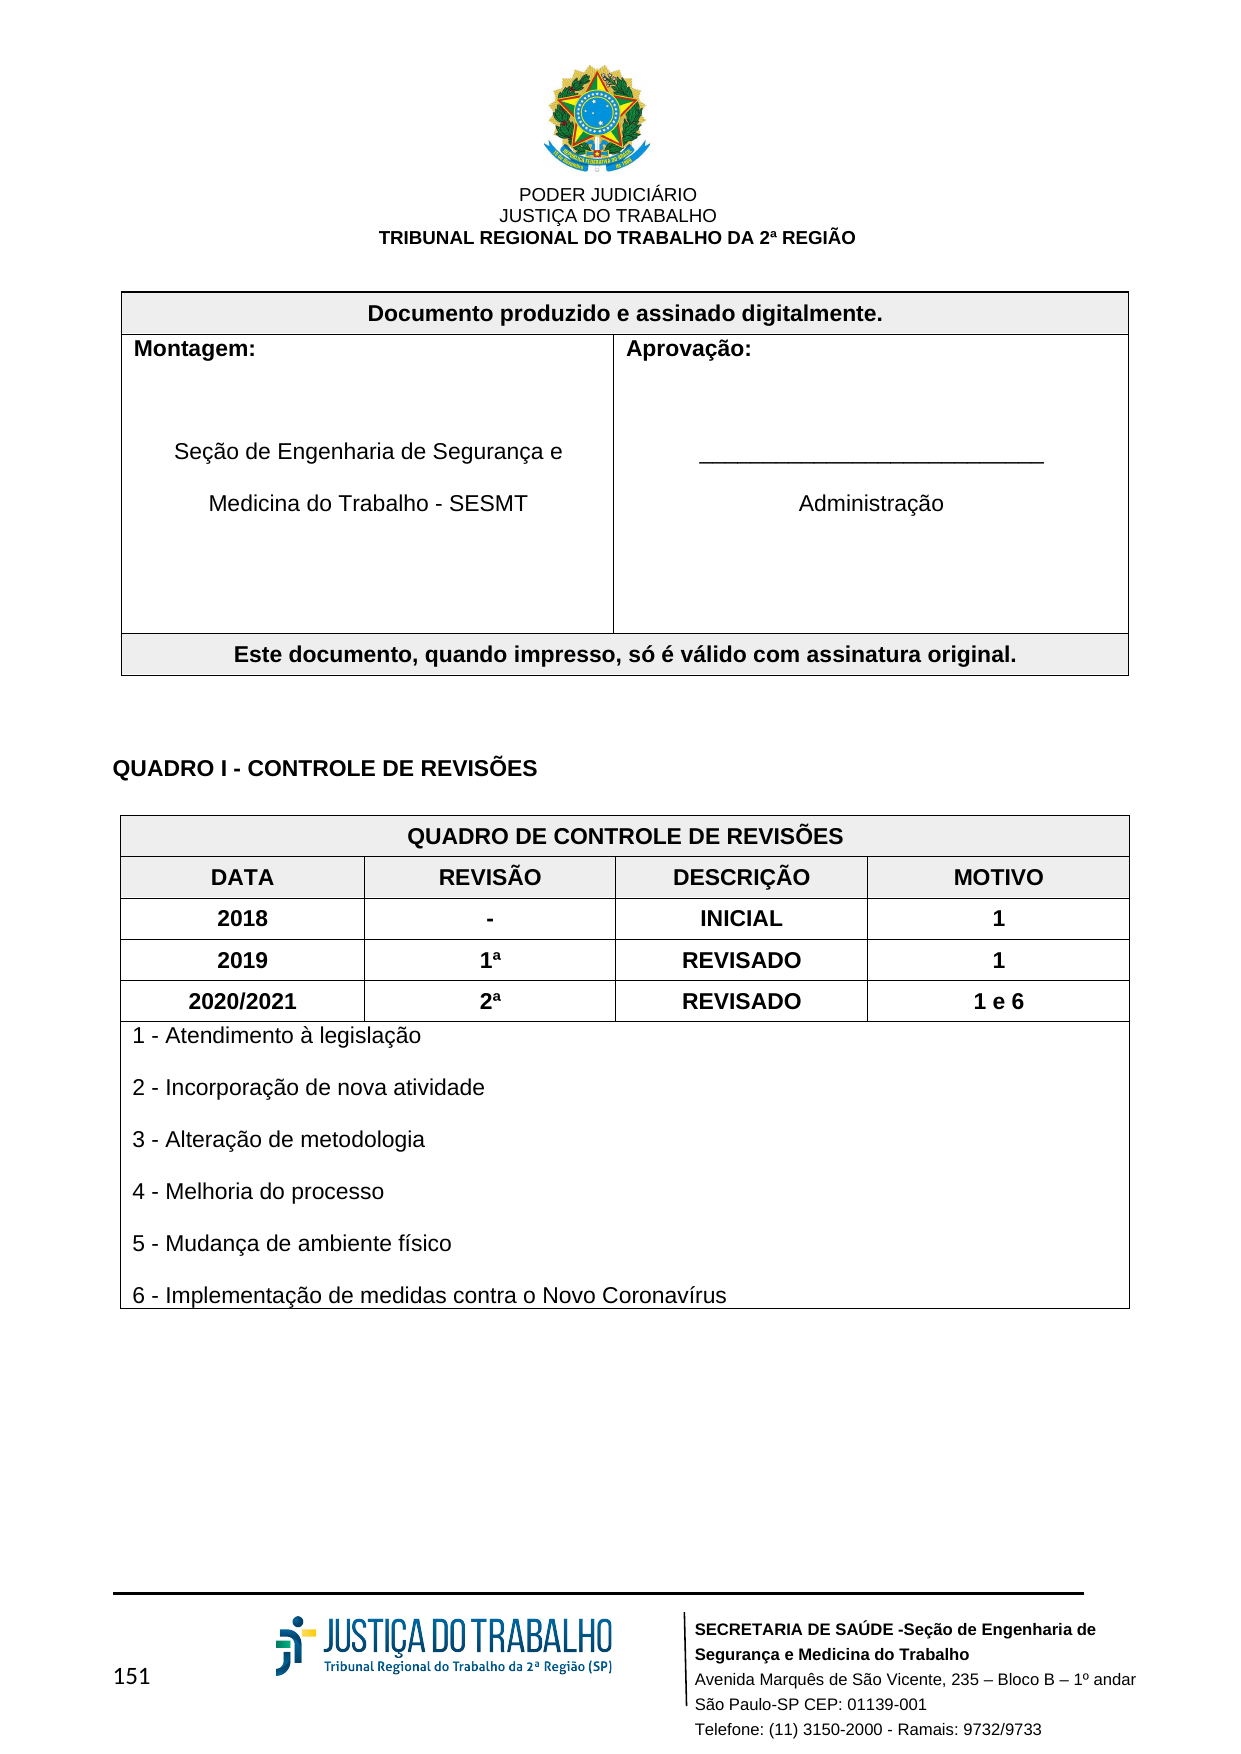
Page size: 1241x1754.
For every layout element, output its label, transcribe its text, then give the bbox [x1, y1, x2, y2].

table_cell Aprovação: ___________________________ Administração [614, 335, 1128, 633]
table_header Documento produzido e assinado digitalmente. [122, 293, 1128, 333]
table_cell 1 [868, 899, 1129, 939]
table_cell - [365, 899, 615, 939]
table_cell REVISÃO [365, 857, 615, 897]
table_cell Montagem: Seção de Engenharia de Segurança e Medicina do Trabalho - SESMT [122, 335, 613, 633]
table_header QUADRO DE CONTROLE DE REVISÕES [121, 816, 1129, 856]
table_cell 1 [868, 940, 1129, 980]
picture [543, 65, 650, 172]
table_cell 2019 [121, 940, 364, 980]
table_cell REVISADO [616, 940, 867, 980]
table_cell INICIAL [616, 899, 867, 939]
table_cell Este documento, quando impresso, só é válido com assinatura original. [122, 634, 1128, 674]
table_cell DATA [121, 857, 364, 897]
table_cell 1 e 6 [868, 981, 1129, 1021]
table_cell 2018 [121, 899, 364, 939]
table_cell DESCRIÇÃO [616, 857, 867, 897]
table_cell 1ª [365, 940, 615, 980]
subtitle QUADRO I - CONTROLE DE REVISÕES [112, 754, 1122, 781]
table_cell 2020/2021 [121, 981, 364, 1021]
picture [276, 1616, 612, 1676]
table_cell 1 - Atendimento à legislação 2 - Incorporação de nova atividade 3 - Alteração de metodologia 4 - Melhoria do processo 5 - Mudança de ambiente físico 6 - Implementação de medidas contra o Novo Coronavírus [121, 1022, 1129, 1308]
table_cell REVISADO [616, 981, 867, 1021]
table_cell MOTIVO [868, 857, 1129, 897]
table_cell 2ª [365, 981, 615, 1021]
